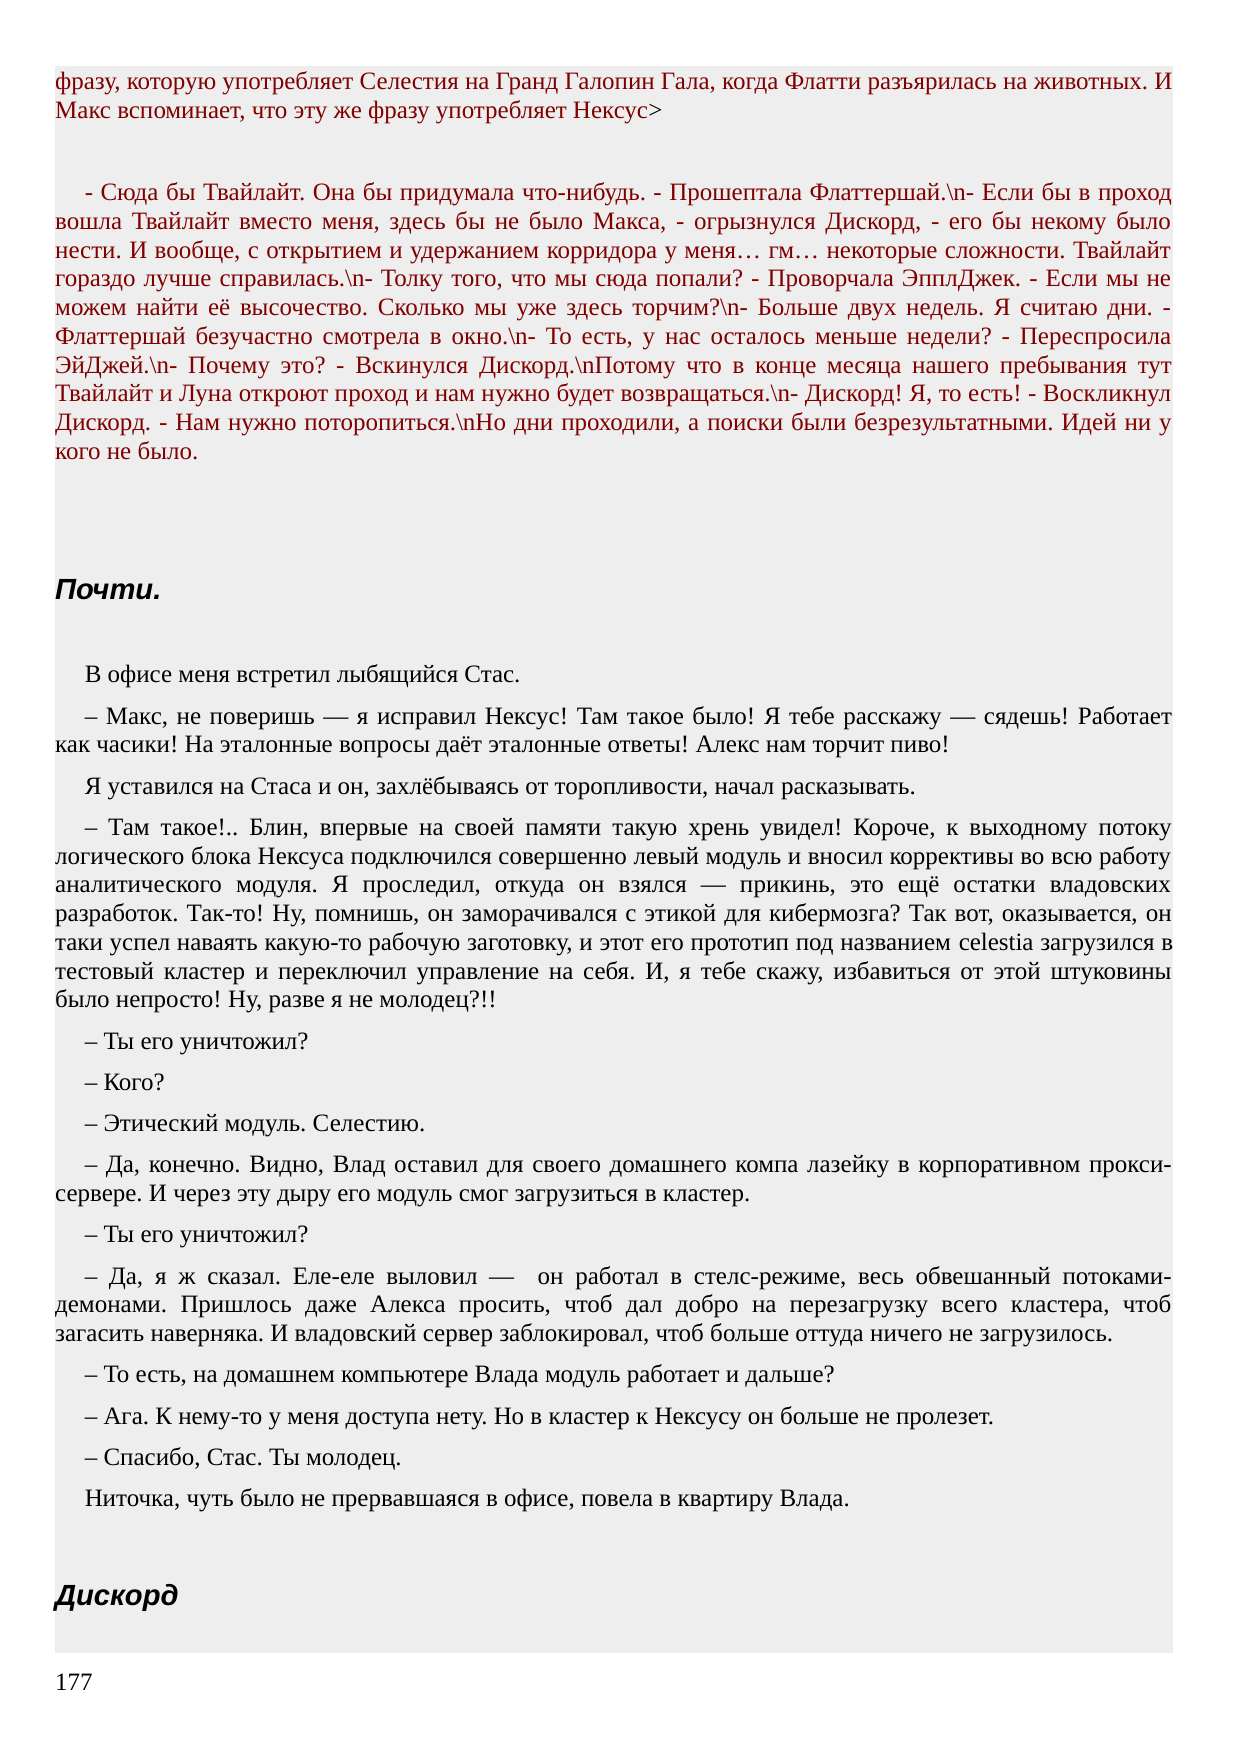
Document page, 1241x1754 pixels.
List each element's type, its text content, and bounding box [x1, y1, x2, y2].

subtitle Дискорд [55, 1578, 1173, 1612]
text – Макс, не поверишь — я исправил Нексус! Там такое было! Я тебе расскажу — сядешь! Работает как часики! На эталонные вопросы даёт эталонные ответы! Алекс нам торчит пиво! [55, 701, 1173, 758]
text – Ты его уничтожил? [55, 1219, 1173, 1248]
text В офисе меня встретил лыбящийся Стас. [55, 659, 1173, 688]
text – Спасибо, Стас. Ты молодец. [55, 1442, 1173, 1471]
text – Да, я ж сказал. Еле-еле выловил — он работал в стелс-режиме, весь обвешанный потоками-демонами. Пришлось даже Алекса просить, чтоб дал добро на перезагрузку всего кластера, чтоб загасить наверняка. И владовский сервер заблокировал, чтоб больше оттуда ничего не загрузилось. [55, 1261, 1173, 1347]
text – Кого? [55, 1067, 1173, 1096]
text Я уставился на Стаса и он, захлёбываясь от торопливости, начал расказывать. [55, 771, 1173, 799]
text – Там такое!.. Блин, впервые на своей памяти такую хрень увидел! Короче, к выходному потоку логического блока Нексуса подключился совершенно левый модуль и вносил коррективы во всю работу аналитического модуля. Я проследил, откуда он взялся — прикинь, это ещё остатки владовских разработок. Так-то! Ну, помнишь, он заморачивался с этикой для кибермозга? Так вот, оказывается, он таки успел наваять какую-то рабочую заготовку, и этот его прототип под названием celestia загрузился в тестовый кластер и переключил управление на себя. И, я тебе скажу, избавиться от этой штуковины было непросто! Ну, разве я не молодец?!! [55, 812, 1173, 1013]
text - Сюда бы Твайлайт. Она бы придумала что-нибудь. - Прошептала Флаттершай.\n- Если бы в проход вошла Твайлайт вместо меня, здесь бы не было Макса, - огрызнулся Дискорд, - его бы некому было нести. И вообще, с открытием и удержанием корридора у меня… гм… некоторые сложности. Твайлайт гораздо лучше справилась.\n- Толку того, что мы сюда попали? - Проворчала ЭпплДжек. - Если мы не можем найти её высочество. Сколько мы уже здесь торчим?\n- Больше двух недель. Я считаю дни. - Флаттершай безучастно смотрела в окно.\n- То есть, у нас осталось меньше недели? - Переспросила ЭйДжей.\n- Почему это? - Вскинулся Дискорд.\nПотому что в конце месяца нашего пребывания тут Твайлайт и Луна откроют проход и нам нужно будет возвращаться.\n- Дискорд! Я, то есть! - Воскликнул Дискорд. - Нам нужно поторопиться.\nНо дни проходили, а поиски были безрезультатными. Идей ни у кого не было. [55, 177, 1173, 465]
text фразу, которую употребляет Селестия на Гранд Галопин Гала, когда Флатти разъярилась на животных. И Макс вспоминает, что эту же фразу употребляет Нексус> [55, 66, 1173, 123]
text – Да, конечно. Видно, Влад оставил для своего домашнего компа лазейку в корпоративном прокси-сервере. И через эту дыру его модуль смог загрузиться в кластер. [55, 1149, 1173, 1207]
text Ниточка, чуть было не прервавшаяся в офисе, повела в квартиру Влада. [55, 1483, 1173, 1512]
text – Этический модуль. Селестию. [55, 1108, 1173, 1137]
text – Ты его уничтожил? [55, 1026, 1173, 1054]
subtitle Почти. [55, 572, 1173, 606]
text – То есть, на домашнем компьютере Влада модуль работает и дальше? [55, 1359, 1173, 1388]
text – Ага. К нему-то у меня доступа нету. Но в кластер к Нексусу он больше не пролезет. [55, 1401, 1173, 1429]
